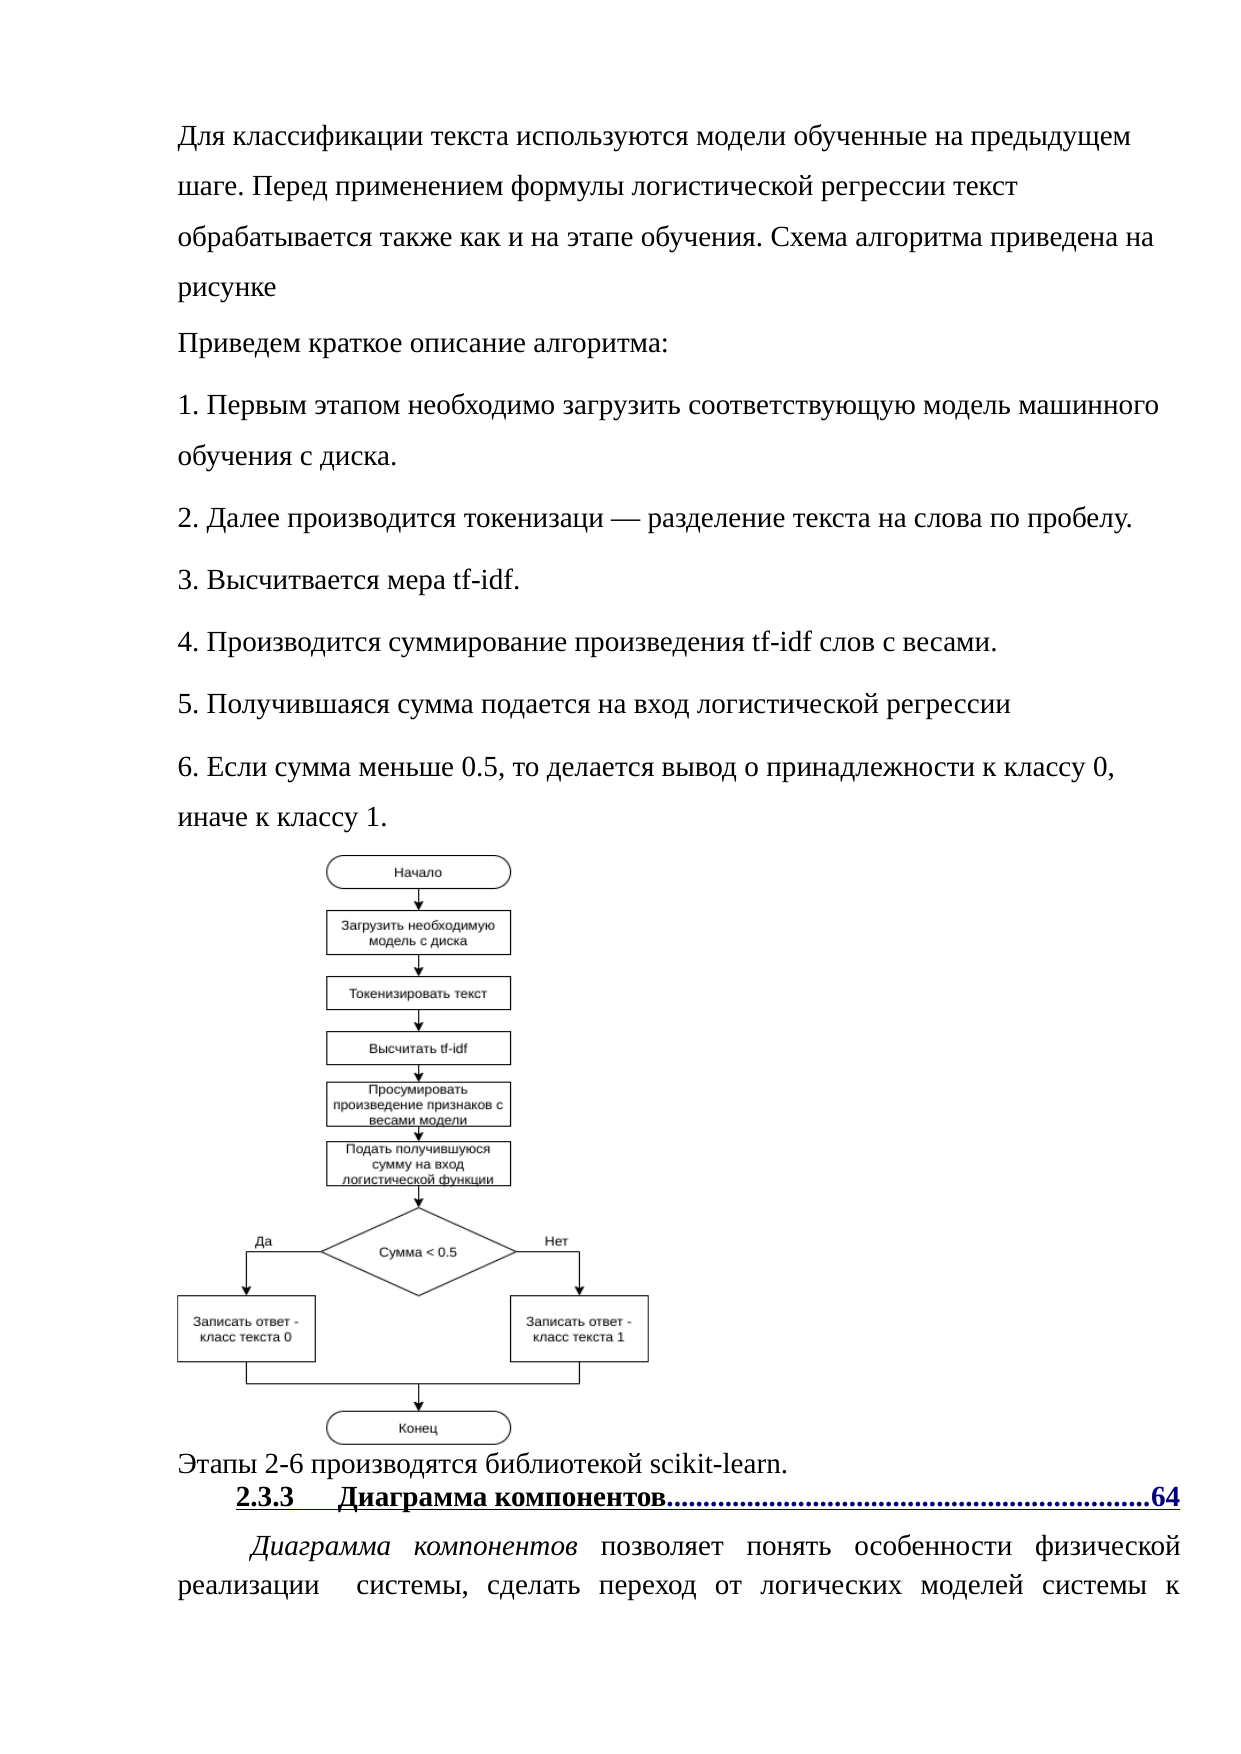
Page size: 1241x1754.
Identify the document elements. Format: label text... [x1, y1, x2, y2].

text 6. Если сумма меньше 0.5, то делается вывод о принадлежности к классу 0, иначе к классу 1. [177, 749, 1181, 833]
text 1. Первым этапом необходимо загрузить соответствующую модель машинного обучения с диска. [177, 387, 1181, 471]
text Этапы 2-6 производятся библиотекой scikit-learn. [177, 1446, 1181, 1479]
text Диаграмма компонентов позволяет понять особенности физической реализации системы, сделать переход от логических моделей системы к [177, 1528, 1181, 1601]
text 2. Далее производится токенизаци — разделение текста на слова по пробелу. [177, 500, 1181, 533]
text 4. Производится суммирование произведения tf-idf слов с весами. [177, 624, 1181, 658]
text 5. Получившаяся сумма подается на вход логистической регрессии [177, 687, 1181, 720]
picture [177, 855, 649, 1446]
text Для классификации текста используются модели обученные на предыдущем шаге. Перед применением формулы логистической регрессии текст обрабатывается также как и на этапе обучения. Схема алгоритма приведена на рисунке [177, 118, 1181, 303]
text 2.3.3 Диаграмма компонентов 64 [236, 1479, 1181, 1513]
text 3. Высчитвается мера tf-idf. [177, 562, 1181, 596]
text Приведем краткое описание алгоритма: [177, 325, 1181, 359]
